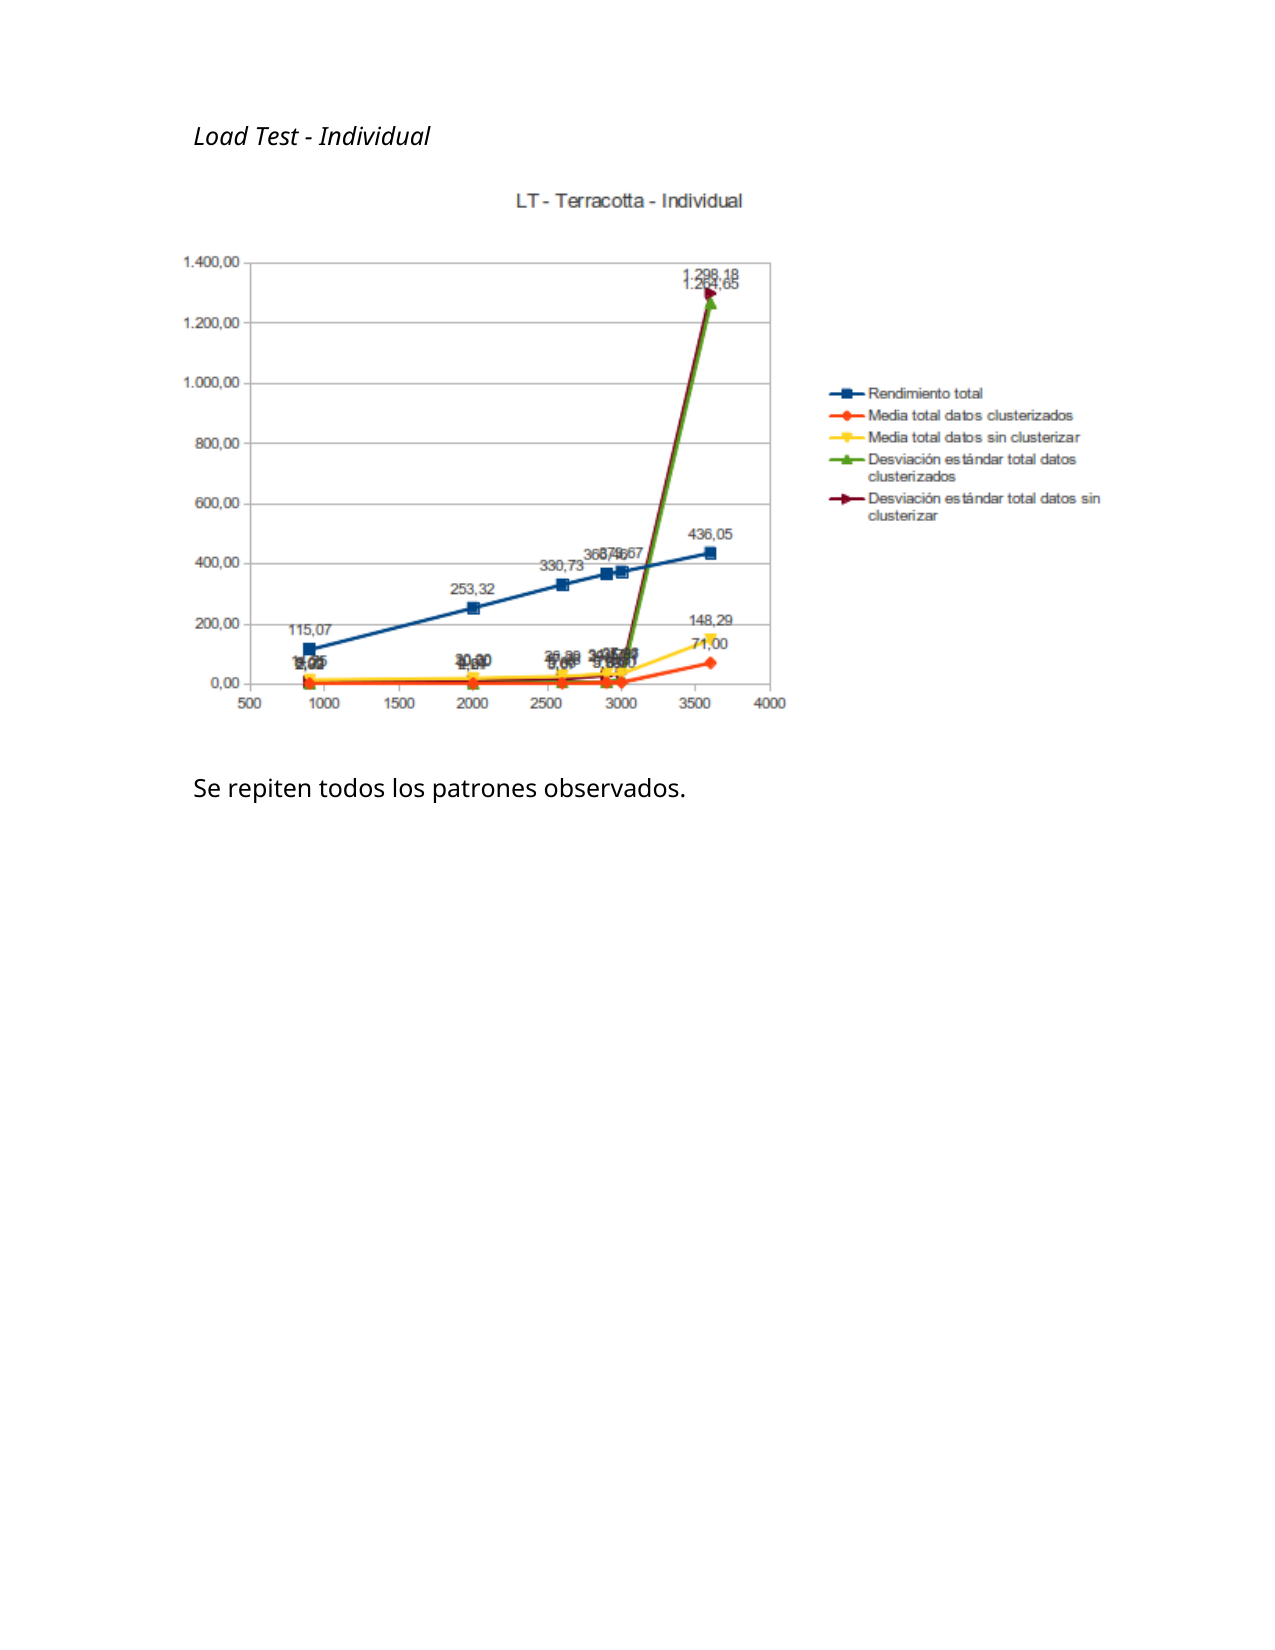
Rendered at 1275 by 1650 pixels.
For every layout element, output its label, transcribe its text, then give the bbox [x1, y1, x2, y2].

text Se repiten todos los patrones observados. [118, 770, 1157, 804]
text Load Test - Individual [118, 118, 1157, 152]
picture [165, 186, 1111, 737]
